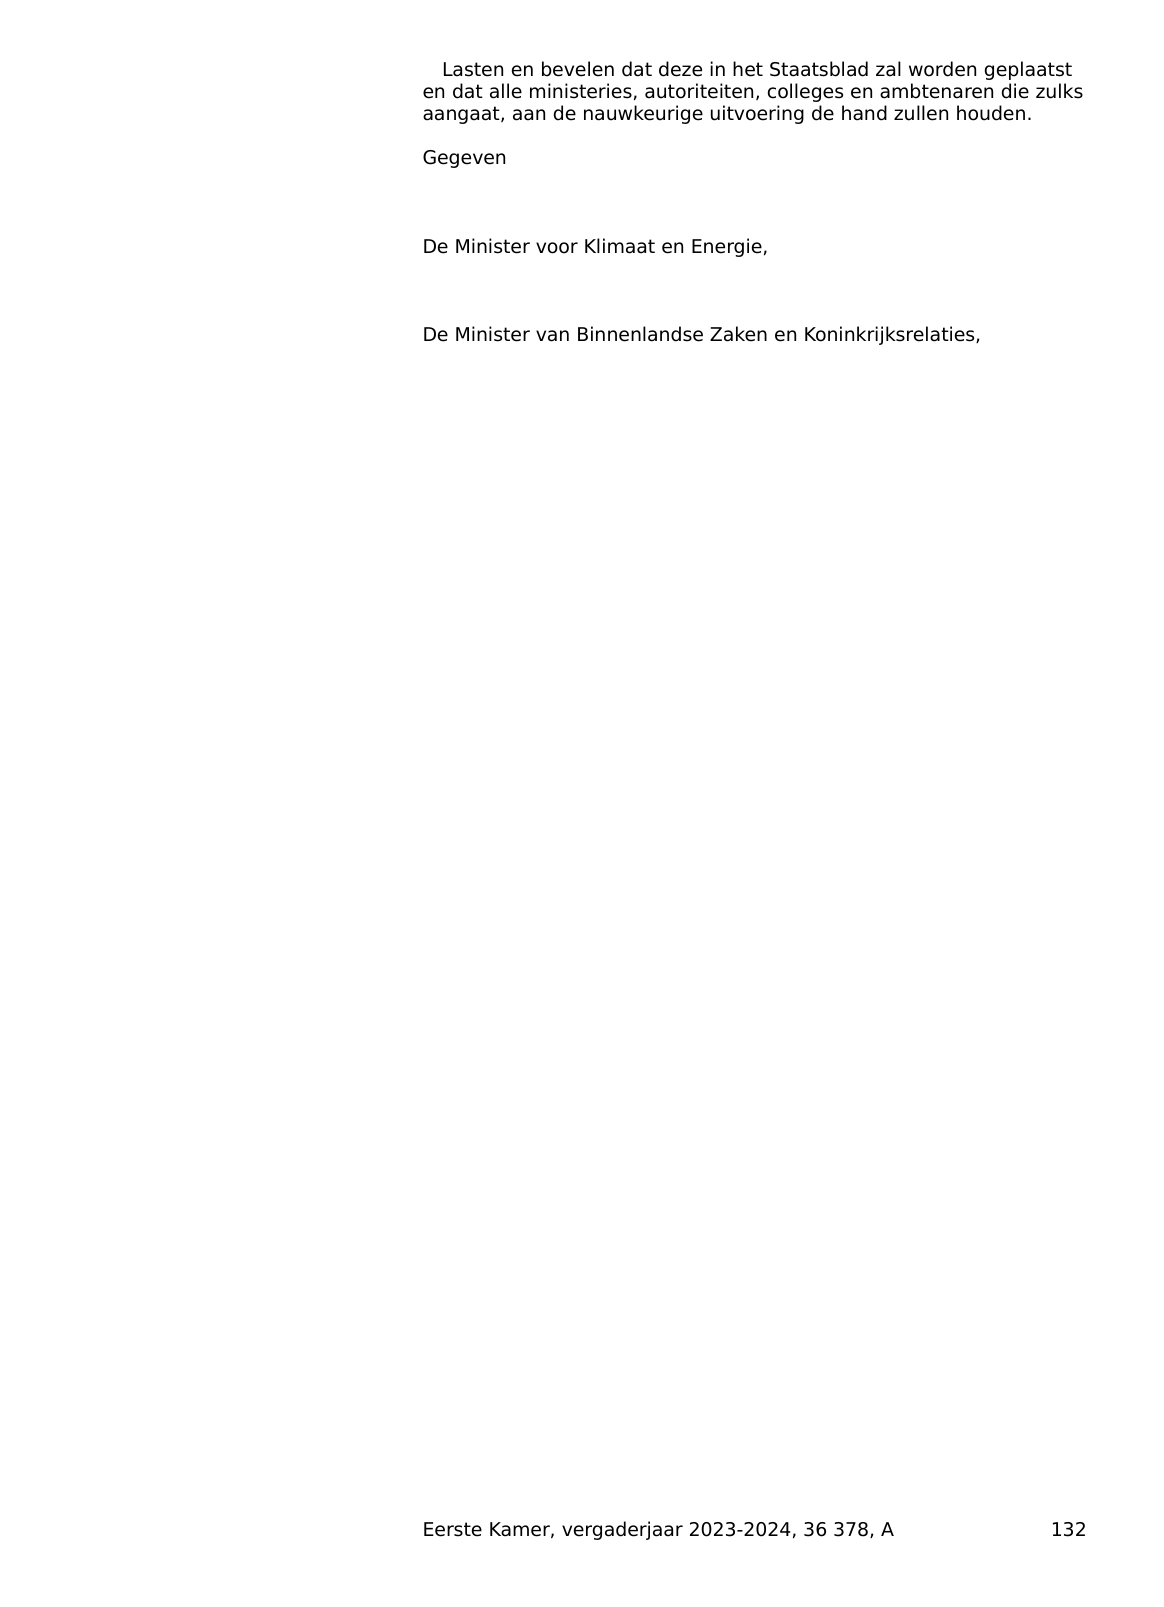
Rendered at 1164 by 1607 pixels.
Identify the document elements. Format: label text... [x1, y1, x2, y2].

text Lasten en bevelen dat deze in het Staatsblad zal worden geplaatst en dat alle ministeries, autoriteiten, colleges en ambtenaren die zulks aangaat, aan de nauwkeurige uitvoering de hand zullen houden. [422, 59, 1087, 125]
text De Minister van Binnenlandse Zaken en Koninkrijksrelaties, [422, 324, 1087, 346]
text Gegeven [422, 147, 1087, 169]
text De Minister voor Klimaat en Energie, [422, 236, 1087, 258]
